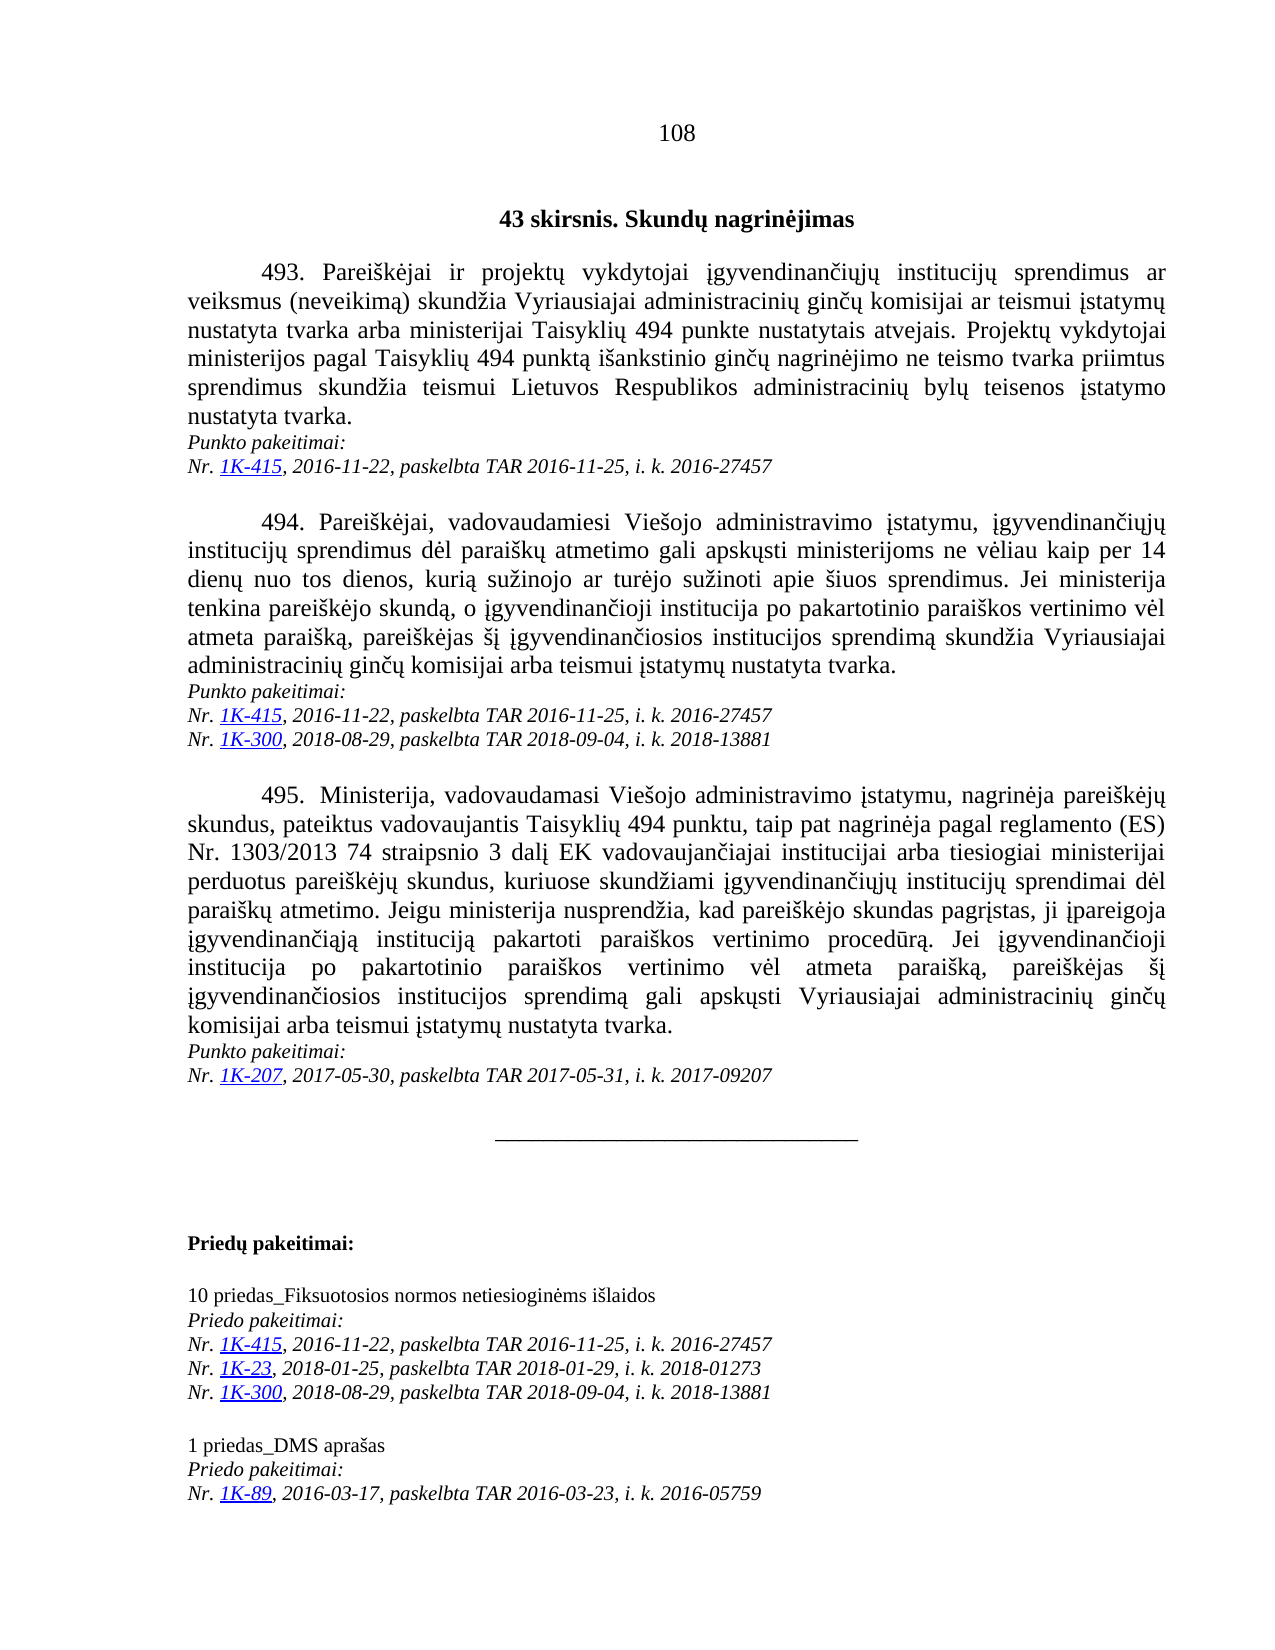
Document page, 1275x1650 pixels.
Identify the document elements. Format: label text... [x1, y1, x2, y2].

text Nr. 1K-415, 2016-11-22, paskelbta TAR 2016-11-25, i. k. 2016-27457 [187, 1332, 1167, 1356]
text Priedo pakeitimai: [187, 1307, 1167, 1332]
text 493. Pareiškėjai ir projektų vykdytojai įgyvendinančiųjų institucijų sprendimus ar veiksmus (neveikimą) skundžia Vyriausiajai administracinių ginčų komisijai ar teismui įstatymų nustatyta tvarka arba ministerijai Taisyklių 494 punkte nustatytais atvejais. Projektų vykdytojai ministerijos pagal Taisyklių 494 punktą išankstinio ginčų nagrinėjimo ne teismo tvarka priimtus sprendimus skundžia teismui Lietuvos Respublikos administracinių bylų teisenos įstatymo nustatyta tvarka. [187, 257, 1167, 430]
text Nr. 1K-89, 2016-03-17, paskelbta TAR 2016-03-23, i. k. 2016-05759 [187, 1481, 1167, 1505]
text Nr. 1K-300, 2018-08-29, paskelbta TAR 2018-09-04, i. k. 2018-13881 [187, 1380, 1167, 1404]
text Nr. 1K-300, 2018-08-29, paskelbta TAR 2018-09-04, i. k. 2018-13881 [187, 727, 1167, 751]
text ______________________________ [187, 1116, 1167, 1144]
text 495. Ministerija, vadovaudamasi Viešojo administravimo įstatymu, nagrinėja pareiškėjų skundus, pateiktus vadovaujantis Taisyklių 494 punktu, taip pat nagrinėja pagal reglamento (ES) Nr. 1303/2013 74 straipsnio 3 dalį EK vadovaujančiajai institucijai arba tiesiogiai ministerijai perduotus pareiškėjų skundus, kuriuose skundžiami įgyvendinančiųjų institucijų sprendimai dėl paraiškų atmetimo. Jeigu ministerija nusprendžia, kad pareiškėjo skundas pagrįstas, ji įpareigoja įgyvendinančiąją instituciją pakartoti paraiškos vertinimo procedūrą. Jei įgyvendinančioji institucija po pakartotinio paraiškos vertinimo vėl atmeta paraišką, pareiškėjas šį įgyvendinančiosios institucijos sprendimą gali apskųsti Vyriausiajai administracinių ginčų komisijai arba teismui įstatymų nustatyta tvarka. [187, 780, 1167, 1039]
text Priedų pakeitimai: [187, 1231, 1167, 1255]
text 10 priedas_Fiksuotosios normos netiesioginėms išlaidos [187, 1283, 1167, 1307]
text Punkto pakeitimai: [187, 430, 1167, 454]
text Punkto pakeitimai: [187, 679, 1167, 703]
text Nr. 1K-207, 2017-05-30, paskelbta TAR 2017-05-31, i. k. 2017-09207 [187, 1063, 1167, 1087]
subtitle 43 skirsnis. Skundų nagrinėjimas [246, 204, 1107, 233]
text Nr. 1K-415, 2016-11-22, paskelbta TAR 2016-11-25, i. k. 2016-27457 [187, 454, 1167, 478]
text 1 priedas_DMS aprašas [187, 1432, 1167, 1457]
text Punkto pakeitimai: [187, 1039, 1167, 1063]
text Nr. 1K-23, 2018-01-25, paskelbta TAR 2018-01-29, i. k. 2018-01273 [187, 1356, 1167, 1380]
text Nr. 1K-415, 2016-11-22, paskelbta TAR 2016-11-25, i. k. 2016-27457 [187, 703, 1167, 727]
text Priedo pakeitimai: [187, 1457, 1167, 1481]
text 494. Pareiškėjai, vadovaudamiesi Viešojo administravimo įstatymu, įgyvendinančiųjų institucijų sprendimus dėl paraiškų atmetimo gali apskųsti ministerijoms ne vėliau kaip per 14 dienų nuo tos dienos, kurią sužinojo ar turėjo sužinoti apie šiuos sprendimus. Jei ministerija tenkina pareiškėjo skundą, o įgyvendinančioji institucija po pakartotinio paraiškos vertinimo vėl atmeta paraišką, pareiškėjas šį įgyvendinančiosios institucijos sprendimą skundžia Vyriausiajai administracinių ginčų komisijai arba teismui įstatymų nustatyta tvarka. [187, 507, 1167, 679]
